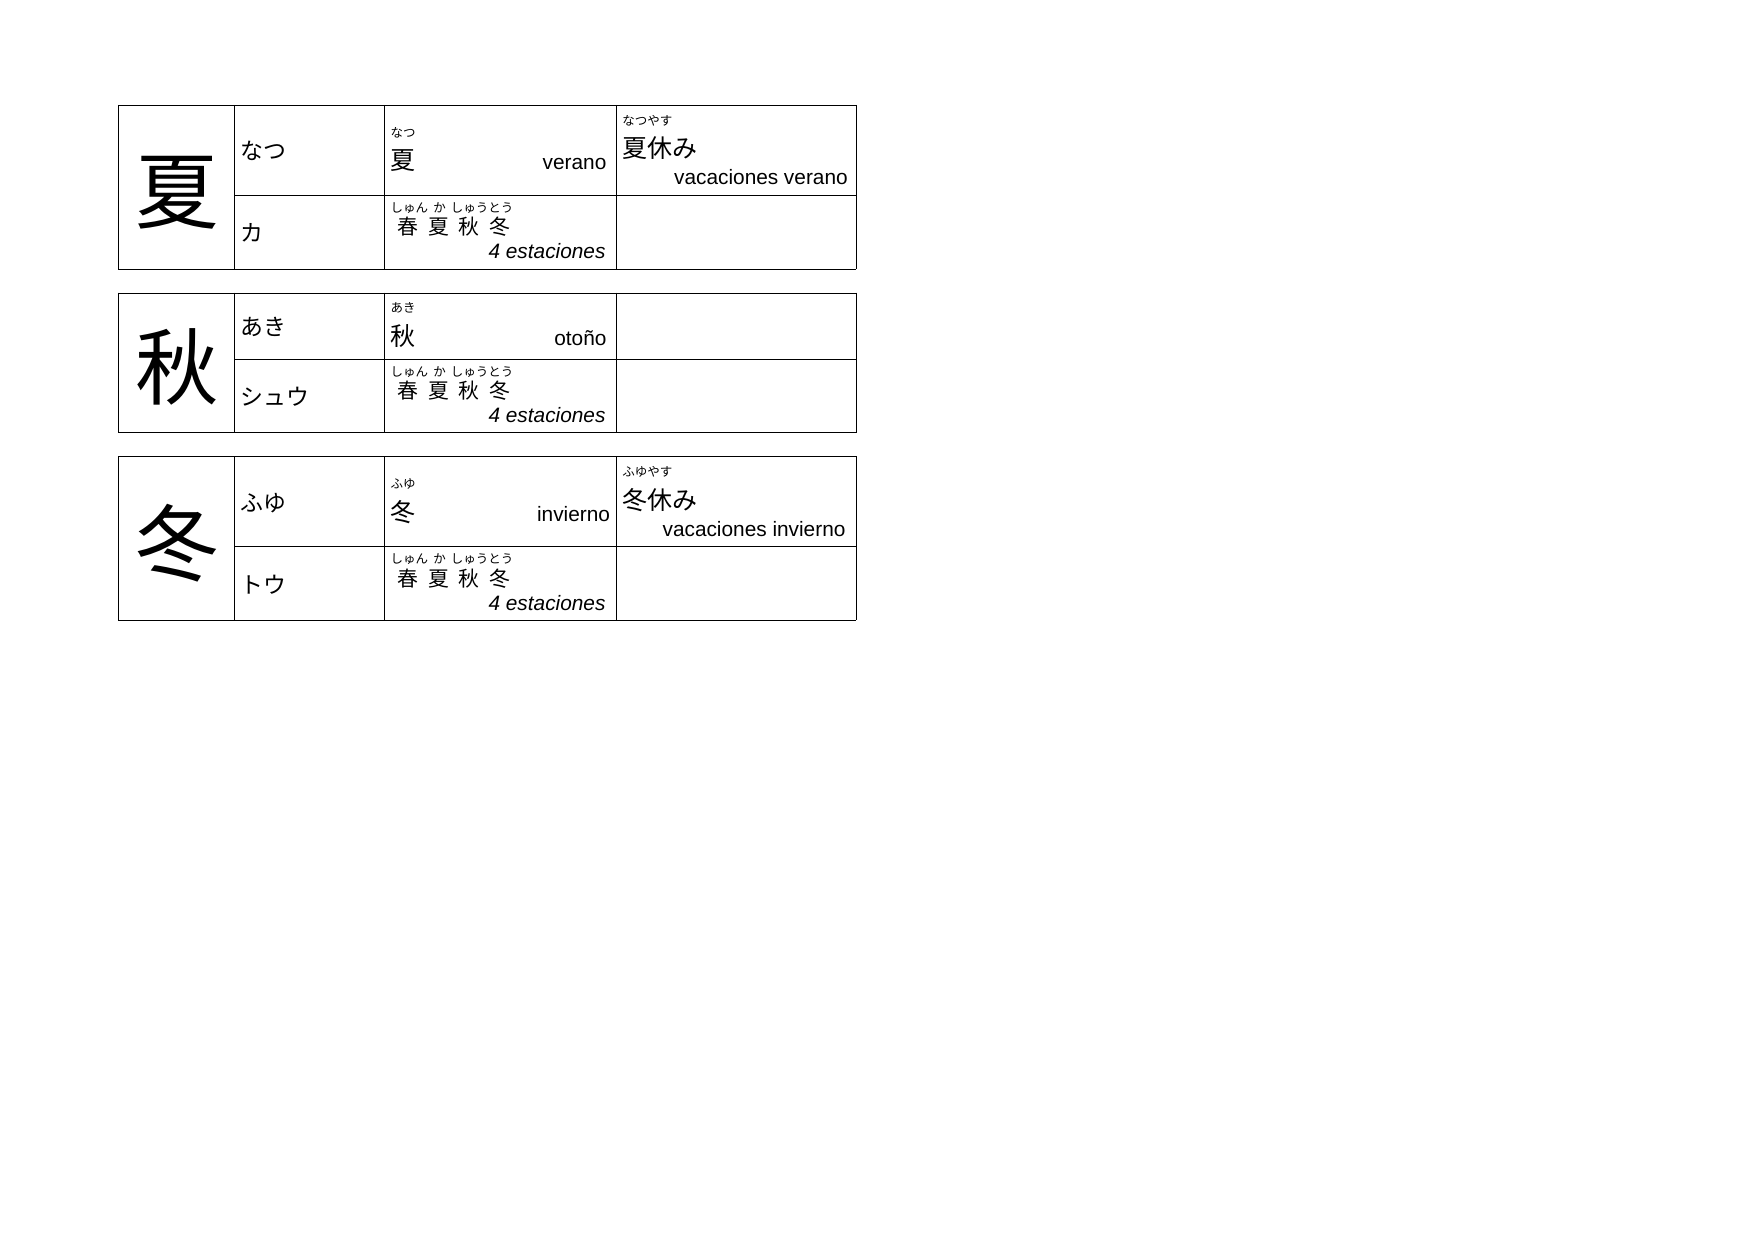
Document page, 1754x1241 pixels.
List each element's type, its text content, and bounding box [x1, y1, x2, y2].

table_header 冬 [119, 457, 234, 620]
table_cell 春しゅん夏か秋しゅう冬とう 4 estaciones [385, 360, 616, 432]
table_cell トウ [235, 547, 384, 620]
table_cell 春しゅん夏か秋しゅう冬とう 4 estaciones [385, 196, 616, 268]
table_header 夏 [119, 106, 234, 268]
table_header あき [235, 294, 384, 358]
table_cell [617, 360, 856, 432]
table_header 秋 [119, 294, 234, 432]
table_cell シュウ [235, 360, 384, 432]
table_cell [617, 196, 856, 268]
table_header なつ [235, 106, 384, 194]
table_cell 春しゅん夏か秋しゅう冬とう 4 estaciones [385, 547, 616, 620]
table_header [617, 294, 856, 358]
table_header 冬ふゆ休やすみ vacaciones invierno [617, 457, 856, 546]
table_cell [617, 547, 856, 620]
table_header 夏なつ verano [385, 106, 616, 194]
table_cell カ [235, 196, 384, 268]
table_header 秋あき otoño [385, 294, 616, 358]
table_header 夏なつ休やすみ vacaciones verano [617, 106, 856, 194]
table_header ふゆ [235, 457, 384, 546]
table_header 冬ふゆ invierno [385, 457, 616, 546]
